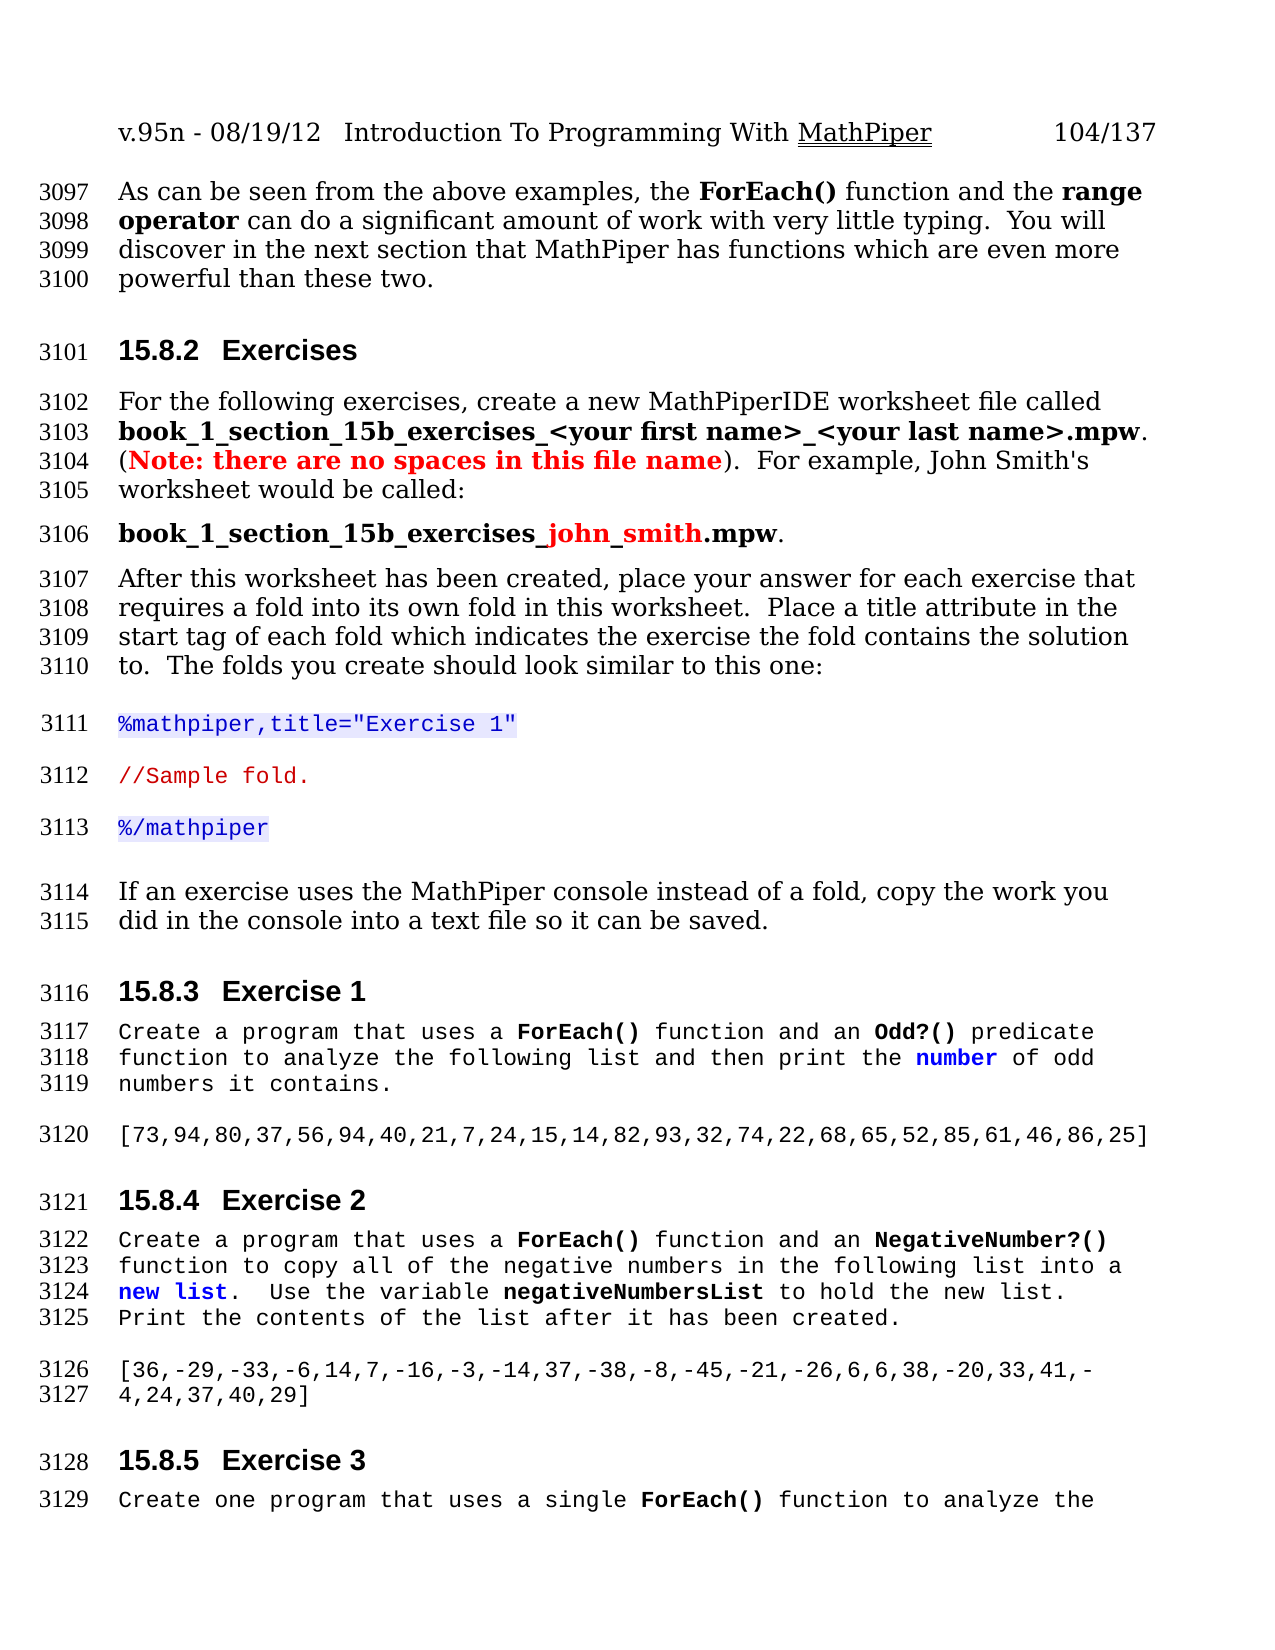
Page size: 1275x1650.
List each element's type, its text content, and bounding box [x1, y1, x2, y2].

text Create a program that uses a ForEach() function and an NegativeNumber?() function to copy all of the negative numbers in the following list into a new list. Use the variable negativeNumbersList to hold the new list. Print the contents of the list after it has been created. [118, 1228, 1157, 1332]
text %mathpiper,title="Exercise 1" [118, 712, 1157, 738]
text For the following exercises, create a new MathPiperIDE worksheet file called book_1_section_15b_exercises_<your first name>_<your last name>.mpw. (Note: there are no spaces in this file name). For example, John Smith's worksheet would be called: [118, 387, 1157, 504]
text book_1_section_15b_exercises_john_smith.mpw. [118, 519, 1157, 549]
text [36,-29,-33,-6,14,7,-16,-3,-14,37,-38,-8,-45,-21,-26,6,6,38,-20,33,41,-4,24,37,40,29] [118, 1358, 1157, 1410]
text After this worksheet has been created, place your answer for each exercise that requires a fold into its own fold in this worksheet. Place a title attribute in the start tag of each fold which indicates the exercise the fold contains the solution to. The folds you create should look similar to this one: [118, 564, 1157, 681]
text If an exercise uses the MathPiper console instead of a fold, copy the work you did in the console into a text file so it can be saved. [118, 877, 1157, 935]
text As can be seen from the above examples, the ForEach() function and the range operator can do a significant amount of work with very little typing. You will discover in the next section that MathPiper has functions which are even more powerful than these two. [118, 177, 1157, 294]
text %/mathpiper [118, 816, 1157, 842]
text Create one program that uses a single ForEach() function to analyze the [118, 1488, 1157, 1514]
subtitle Exercise 1 [118, 974, 1157, 1008]
subtitle Exercise 3 [118, 1443, 1157, 1476]
text //Sample fold. [118, 764, 1157, 790]
text Create a program that uses a ForEach() function and an Odd?() predicate function to analyze the following list and then print the number of odd numbers it contains. [118, 1020, 1157, 1098]
subtitle Exercises [118, 333, 1157, 366]
subtitle Exercise 2 [118, 1183, 1157, 1216]
text [73,94,80,37,56,94,40,21,7,24,15,14,82,93,32,74,22,68,65,52,85,61,46,86,25] [118, 1124, 1157, 1150]
